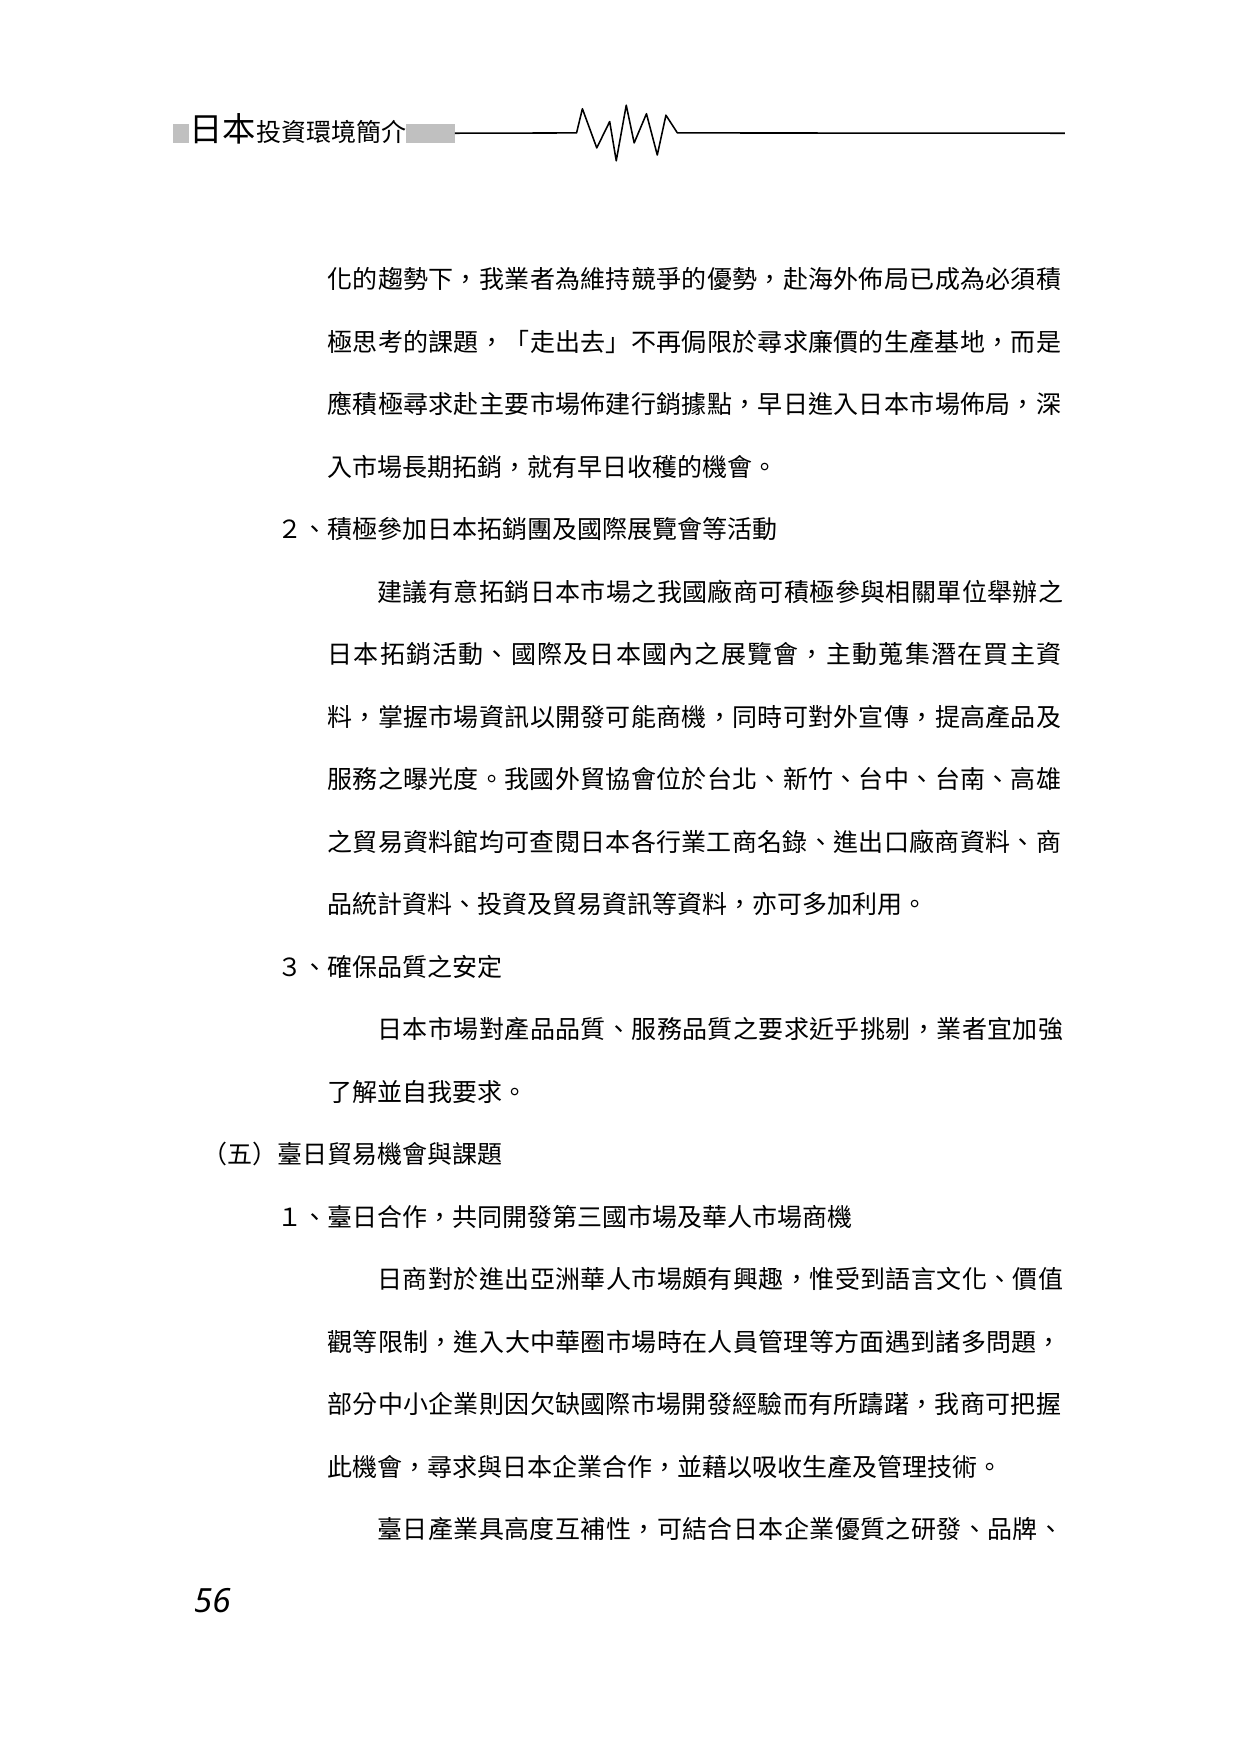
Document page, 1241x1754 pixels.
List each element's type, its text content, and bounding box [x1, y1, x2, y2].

text ３、確保品質之安定 [277, 924, 1063, 986]
text （五）臺日貿易機會與課題 [202, 1111, 1063, 1174]
text １、臺日合作，共同開發第三國市場及華人市場商機 [277, 1174, 1063, 1236]
text 日本市場對產品品質、服務品質之要求近乎挑剔，業者宜加強了解並自我要求。 [327, 986, 1063, 1111]
text 化的趨勢下，我業者為維持競爭的優勢，赴海外佈局已成為必須積極思考的課題，「走出去」不再侷限於尋求廉價的生產基地，而是應積極尋求赴主要市場佈建行銷據點，早日進入日本市場佈局，深入市場長期拓銷，就有早日收穫的機會。 [327, 236, 1063, 486]
text 日商對於進出亞洲華人市場頗有興趣，惟受到語言文化、價值觀等限制，進入大中華圈市場時在人員管理等方面遇到諸多問題，部分中小企業則因欠缺國際市場開發經驗而有所躊躇，我商可把握此機會，尋求與日本企業合作，並藉以吸收生產及管理技術。 [327, 1236, 1063, 1486]
text 建議有意拓銷日本市場之我國廠商可積極參與相關單位舉辦之日本拓銷活動、國際及日本國內之展覽會，主動蒐集潛在買主資料，掌握市場資訊以開發可能商機，同時可對外宣傳，提高產品及服務之曝光度。我國外貿協會位於台北、新竹、台中、台南、高雄之貿易資料館均可查閱日本各行業工商名錄、進出口廠商資料、商品統計資料、投資及貿易資訊等資料，亦可多加利用。 [327, 549, 1063, 924]
text 臺日產業具高度互補性，可結合日本企業優質之研發、品牌、 [327, 1486, 1063, 1549]
text ２、積極參加日本拓銷團及國際展覽會等活動 [277, 486, 1063, 549]
